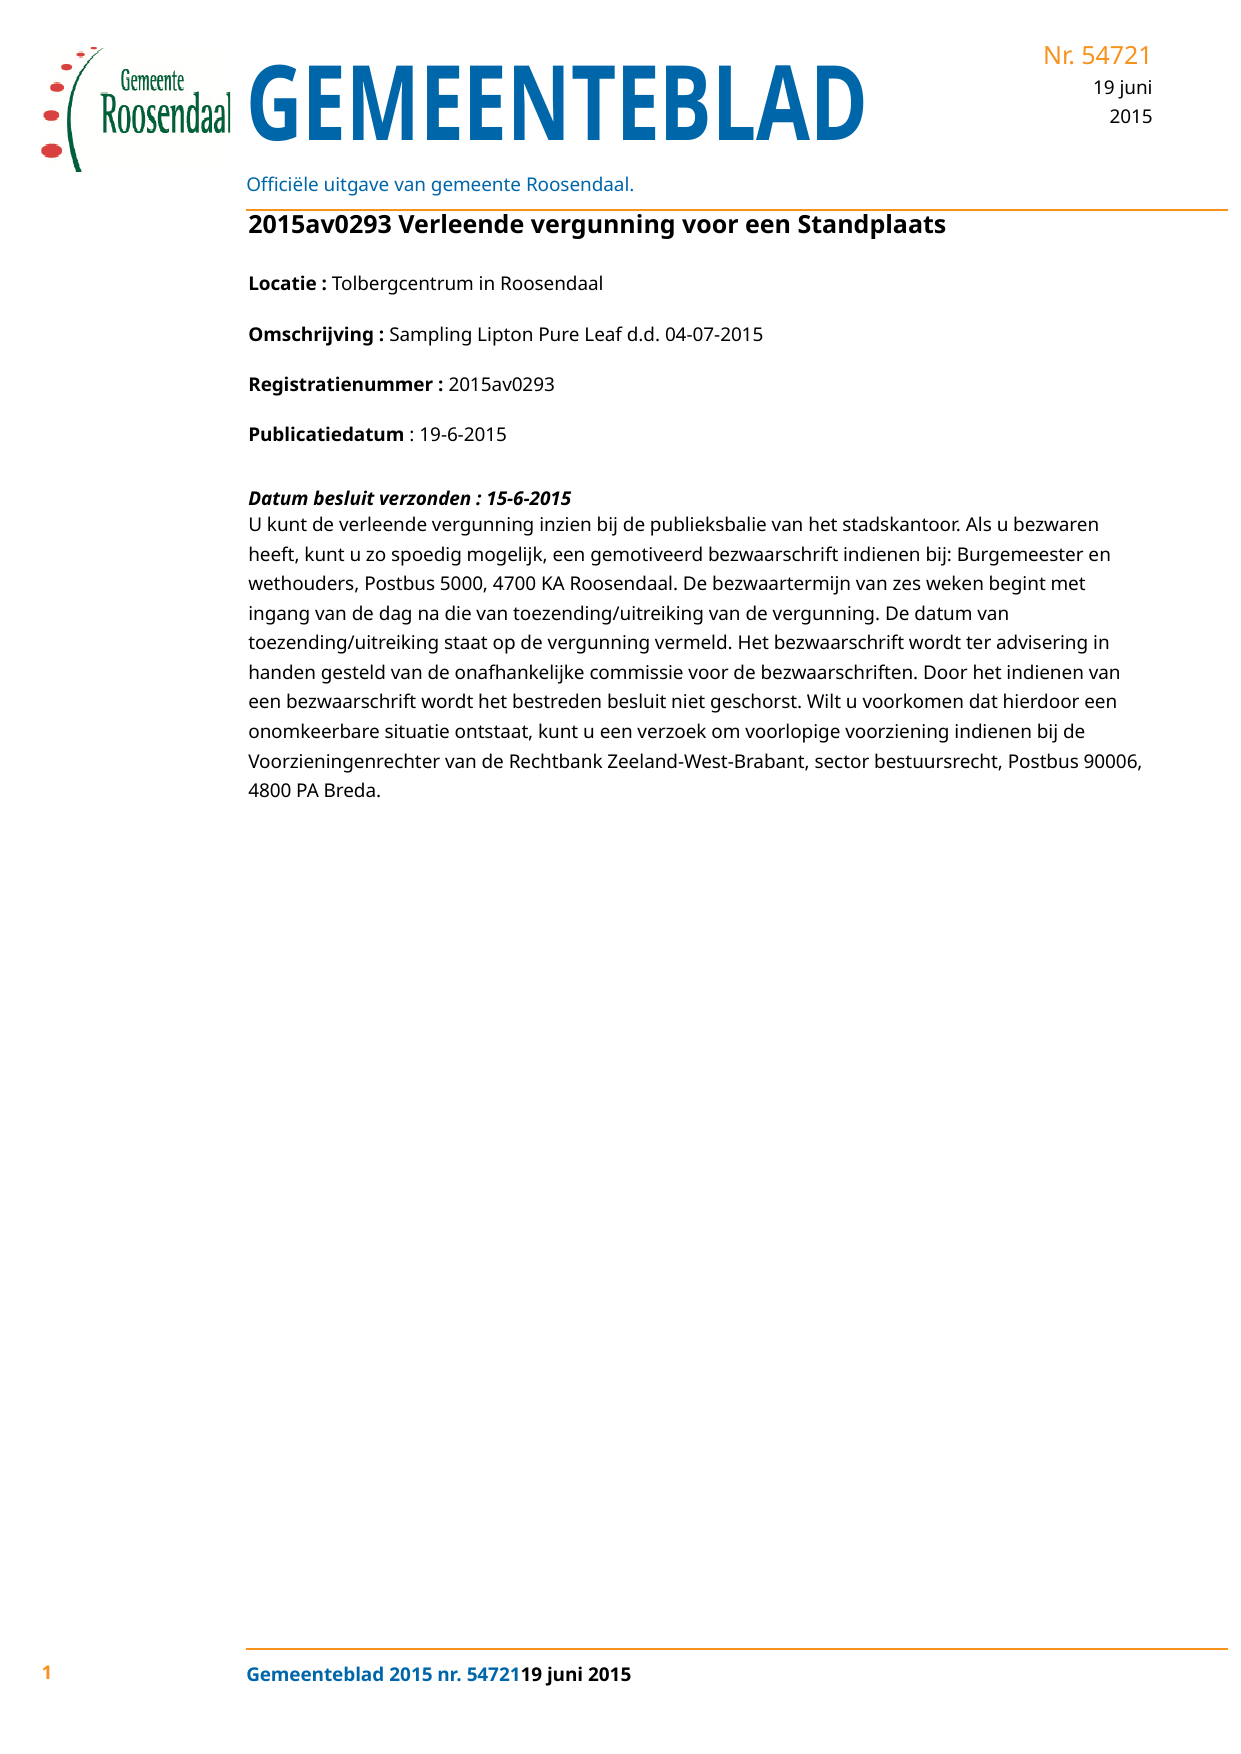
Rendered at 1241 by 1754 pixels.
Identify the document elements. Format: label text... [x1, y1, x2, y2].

text Locatie : Tolbergcentrum in Roosendaal [248, 270, 1152, 296]
text 2015av0293 Verleende vergunning voor een Standplaats [248, 211, 1152, 241]
text Publicatiedatum : 19-6-2015 [248, 422, 1152, 447]
text Registratienummer : 2015av0293 [248, 371, 1152, 397]
text Datum besluit verzonden : 15-6-2015 [248, 486, 1152, 511]
picture [41, 47, 231, 172]
text Omschrijving : Sampling Lipton Pure Leaf d.d. 04-07-2015 [248, 321, 1152, 346]
text U kunt de verleende vergunning inzien bij de publieksbalie van het stadskantoor. Als u bezwaren heeft, kunt u zo spoedig mogelijk, een gemotiveerd bezwaarschrift indienen bij: Burgemeester en wethouders, Postbus 5000, 4700 KA Roosendaal. De bezwaartermijn van zes weken begint met ingang van de dag na die van toezending/uitreiking van de vergunning. De datum van toezending/uitreiking staat op de vergunning vermeld. Het bezwaarschrift wordt ter advisering in handen gesteld van de onafhankelijke commissie voor de bezwaarschriften. Door het indienen van een bezwaarschrift wordt het bestreden besluit niet geschorst. Wilt u voorkomen dat hierdoor een onomkeerbare situatie ontstaat, kunt u een verzoek om voorlopige voorziening indienen bij de Voorzieningenrechter van de Rechtbank Zeeland-West-Brabant, sector bestuursrecht, Postbus 90006, 4800 PA Breda. [248, 511, 1152, 803]
